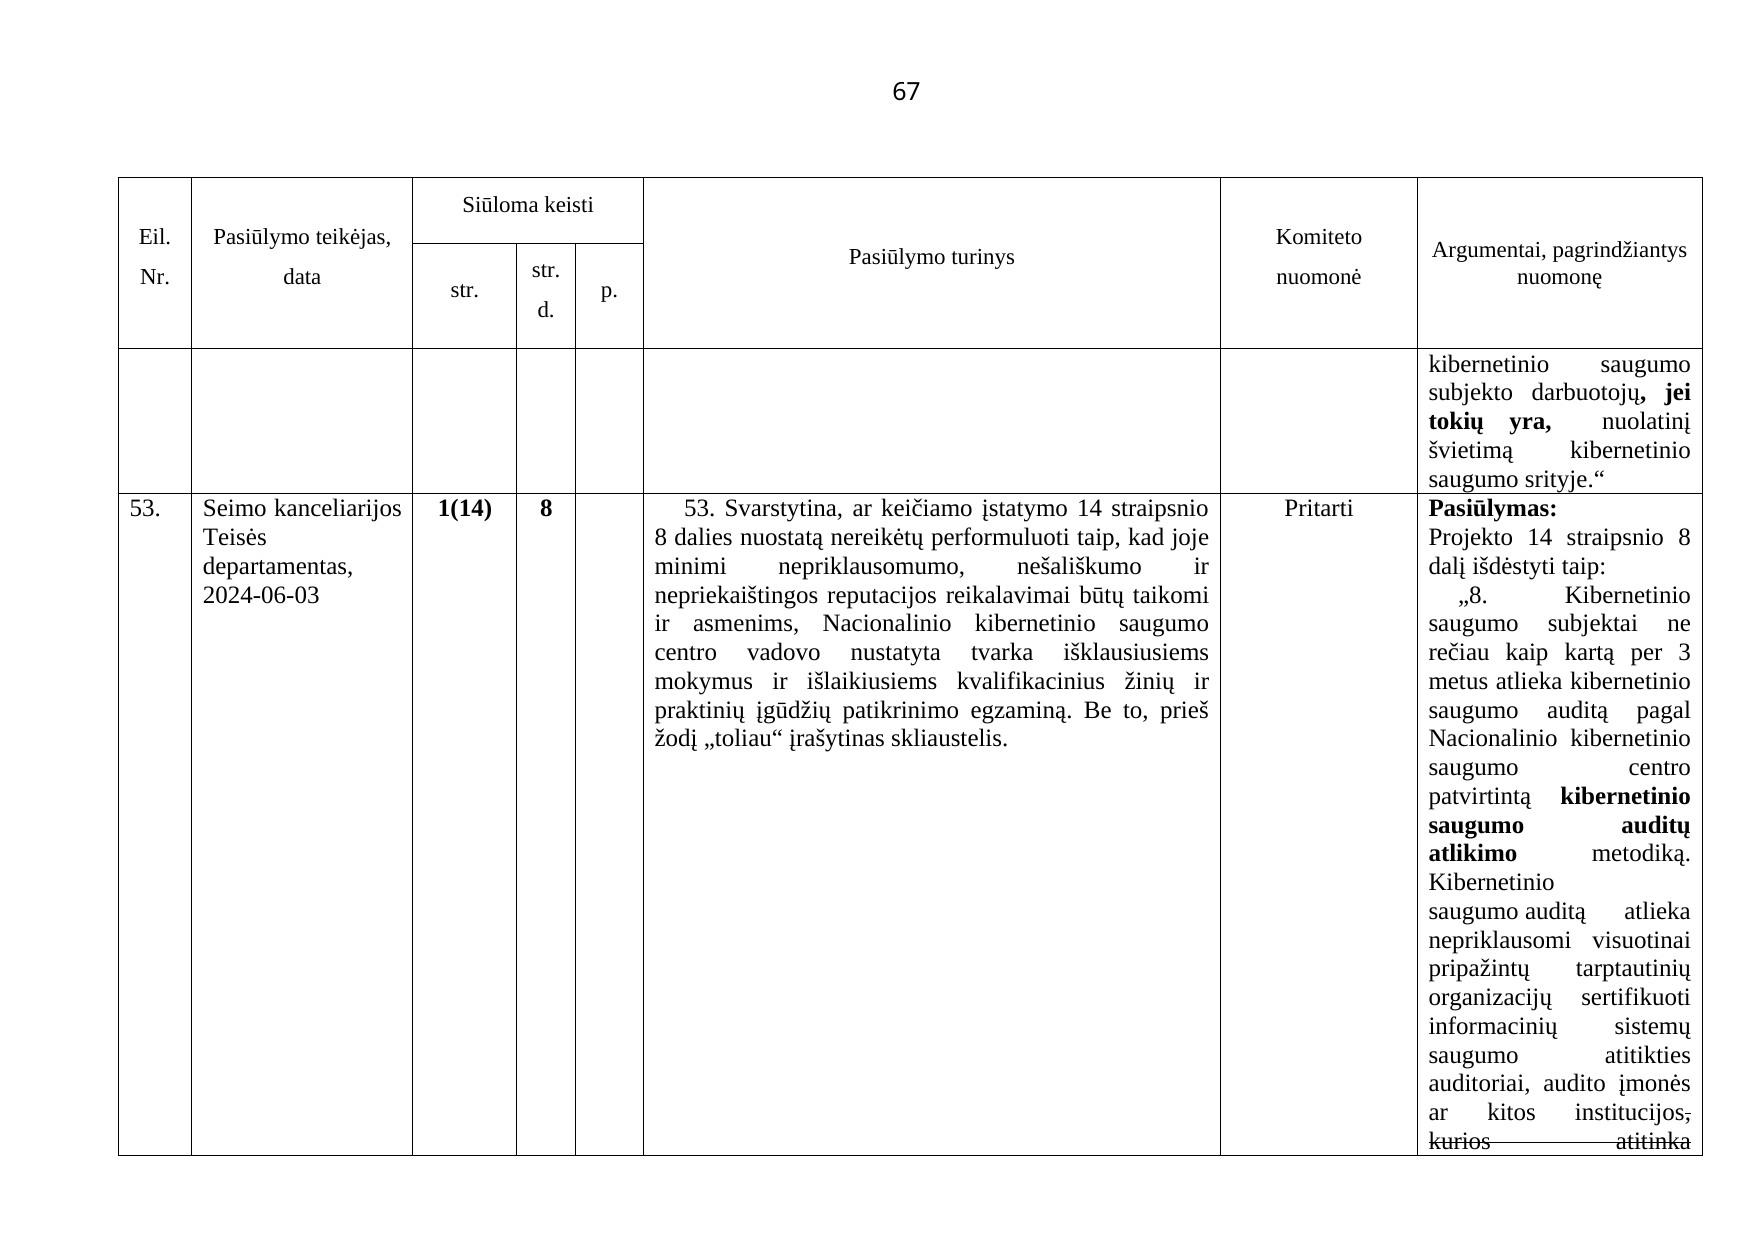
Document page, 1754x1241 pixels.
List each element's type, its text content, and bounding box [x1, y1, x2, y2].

table_header Komiteto nuomonė [1221, 178, 1417, 348]
table_cell Seimo kanceliarijos Teisės departamentas, 2024-06-03 [192, 494, 412, 1155]
table_cell Pasiūlymas: Projekto 14 straipsnio 8 dalį išdėstyti taip: „8. Kibernetinio saugumo subjektai ne rečiau kaip kartą per 3 metus atlieka kibernetinio saugumo auditą pagal Nacionalinio kibernetinio saugumo centro patvirtintą kibernetinio saugumo auditų atlikimo metodiką. Kibernetinio saugumo auditą atlieka nepriklausomi visuotinai pripažintų tarptautinių organizacijų sertifikuoti informacinių sistemų saugumo atitikties auditoriai, audito įmonės ar kitos institucijos, kurios atitinka [1418, 494, 1702, 1155]
table_cell [517, 349, 575, 492]
table_cell [1221, 349, 1417, 492]
table_cell 8 [517, 494, 575, 1155]
table_header Argumentai, pagrindžiantys nuomonę [1418, 178, 1702, 348]
table_cell [644, 349, 1220, 492]
table_cell p. [576, 244, 643, 348]
table_header Siūloma keisti [413, 178, 643, 243]
table_cell 53. [119, 494, 191, 1155]
table_cell str. [413, 244, 516, 348]
table_cell 53. Svarstytina, ar keičiamo įstatymo 14 straipsnio 8 dalies nuostatą nereikėtų performuluoti taip, kad joje minimi nepriklausomumo, nešališkumo ir nepriekaištingos reputacijos reikalavimai būtų taikomi ir asmenims, Nacionalinio kibernetinio saugumo centro vadovo nustatyta tvarka išklausiusiems mokymus ir išlaikiusiems kvalifikacinius žinių ir praktinių įgūdžių patikrinimo egzaminą. Be to, prieš žodį „toliau“ įrašytinas skliaustelis. [644, 494, 1220, 1155]
table_header Eil. Nr. [119, 178, 191, 348]
table_cell [413, 349, 516, 492]
table_header Pasiūlymo turinys [644, 178, 1220, 348]
table_cell Pritarti [1221, 494, 1417, 1155]
table_cell [576, 494, 643, 1155]
table_cell str. d. [517, 244, 575, 348]
table_cell 1(14) [413, 494, 516, 1155]
table_cell [119, 349, 191, 492]
table_cell [192, 349, 412, 492]
table_header Pasiūlymo teikėjas, data [192, 178, 412, 348]
table_cell [576, 349, 643, 492]
